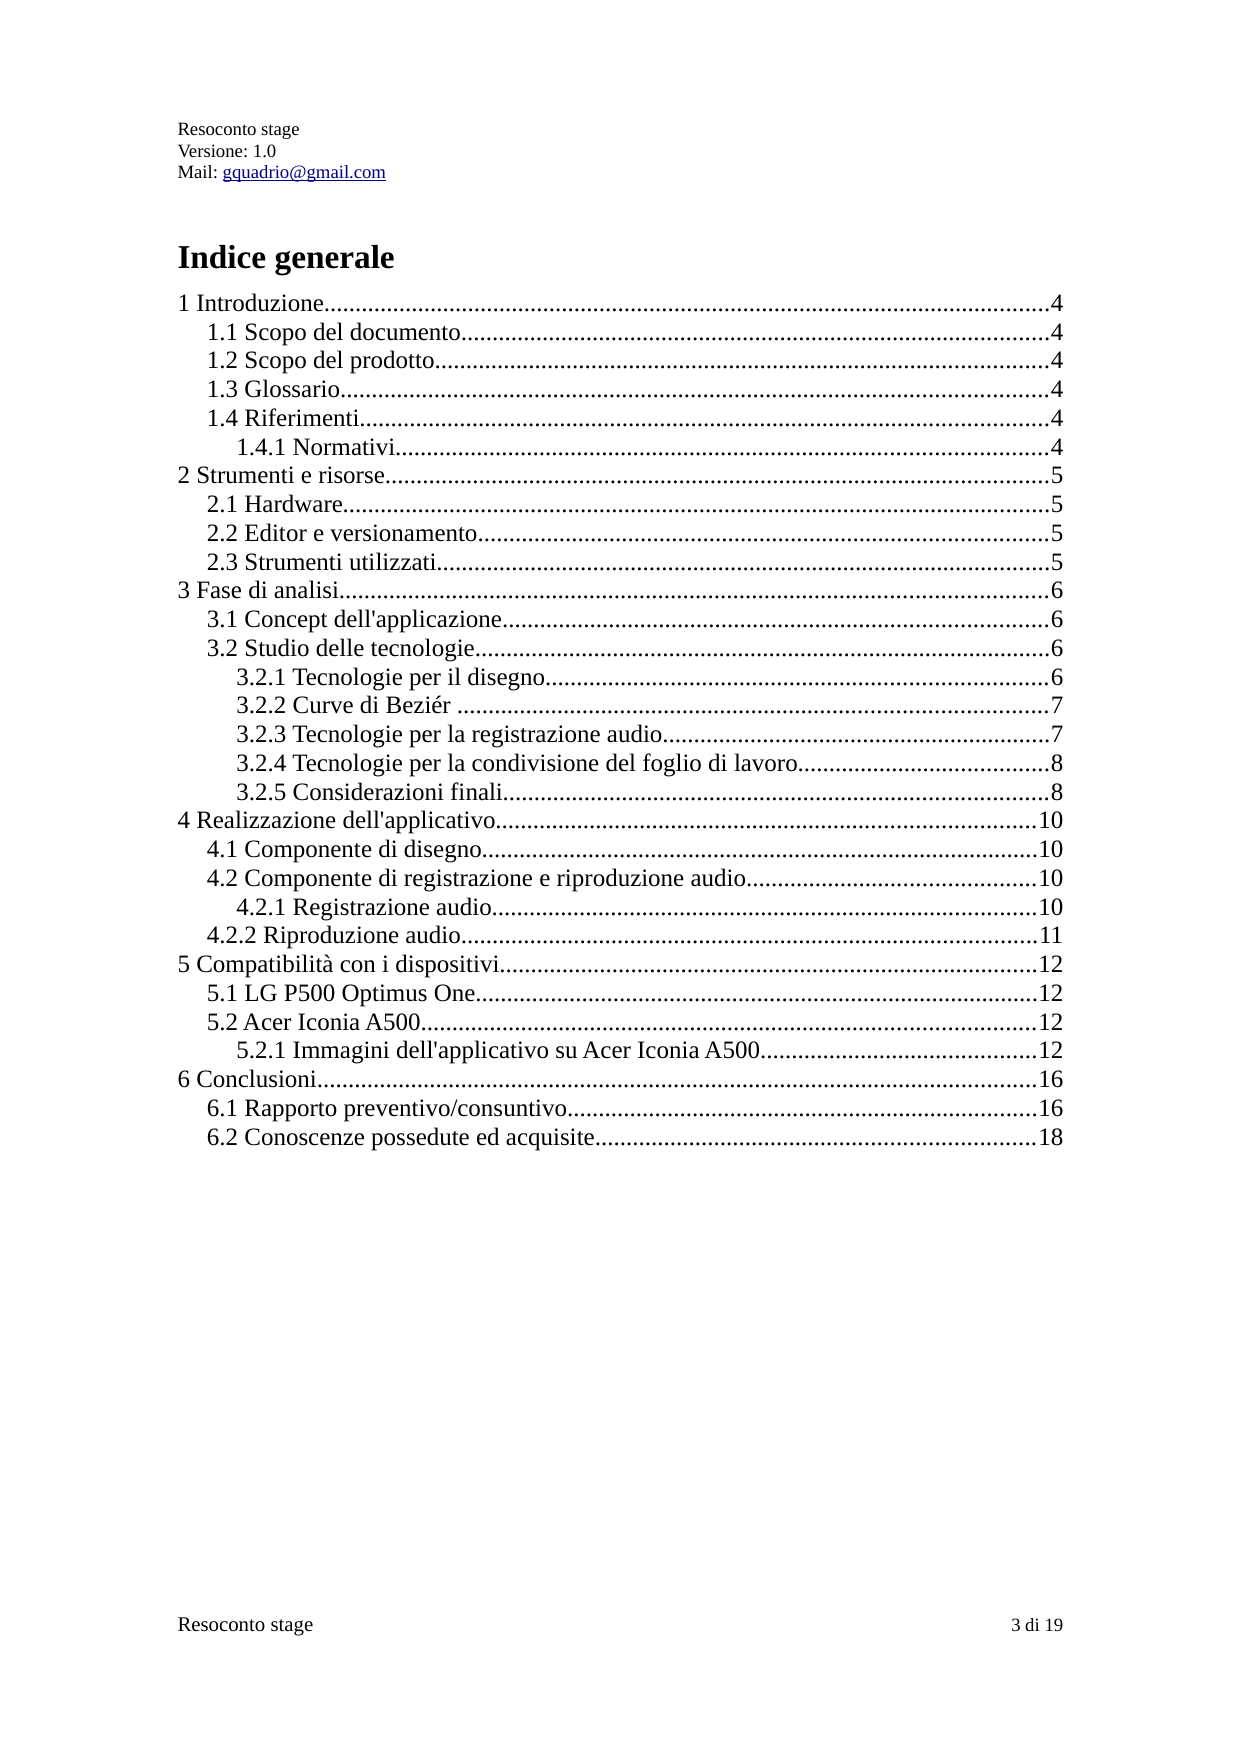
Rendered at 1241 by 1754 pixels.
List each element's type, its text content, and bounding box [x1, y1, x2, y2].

text 2.3 Strumenti utilizzati 5 [207, 547, 1063, 576]
text 6.2 Conoscenze possedute ed acquisite 18 [207, 1122, 1063, 1151]
text 2 Strumenti e risorse 5 [177, 461, 1063, 489]
text 5.1 LG P500 Optimus One 12 [207, 978, 1063, 1007]
text 5.2 Acer Iconia A500 12 [207, 1007, 1063, 1036]
text 3.2.1 Tecnologie per il disegno 6 [236, 662, 1063, 691]
text 1 Introduzione 4 [177, 288, 1063, 317]
text 2.2 Editor e versionamento 5 [207, 518, 1063, 547]
text 4.2.2 Riproduzione audio 11 [207, 921, 1063, 949]
subtitle Indice generale [177, 237, 1063, 276]
text 4.1 Componente di disegno 10 [207, 834, 1063, 863]
text 3 Fase di analisi 6 [177, 576, 1063, 604]
text 3.2.5 Considerazioni finali 8 [236, 777, 1063, 806]
text 6.1 Rapporto preventivo/consuntivo 16 [207, 1093, 1063, 1122]
text 3.1 Concept dell'applicazione 6 [207, 604, 1063, 633]
text 4 Realizzazione dell'applicativo 10 [177, 806, 1063, 834]
text 2.1 Hardware 5 [207, 489, 1063, 518]
text 1.1 Scopo del documento 4 [207, 317, 1063, 346]
text 3.2 Studio delle tecnologie 6 [207, 633, 1063, 662]
text 6 Conclusioni 16 [177, 1064, 1063, 1093]
text 3.2.2 Curve di Beziér 7 [236, 691, 1063, 719]
text 4.2.1 Registrazione audio 10 [236, 892, 1063, 921]
text 3.2.3 Tecnologie per la registrazione audio 7 [236, 719, 1063, 748]
text 5.2.1 Immagini dell'applicativo su Acer Iconia A500 12 [236, 1036, 1063, 1064]
text 1.4 Riferimenti 4 [207, 403, 1063, 432]
text 4.2 Componente di registrazione e riproduzione audio 10 [207, 863, 1063, 892]
text 1.4.1 Normativi 4 [236, 432, 1063, 461]
text 5 Compatibilità con i dispositivi 12 [177, 949, 1063, 978]
text 1.3 Glossario 4 [207, 374, 1063, 403]
text 3.2.4 Tecnologie per la condivisione del foglio di lavoro 8 [236, 748, 1063, 777]
text 1.2 Scopo del prodotto 4 [207, 346, 1063, 374]
